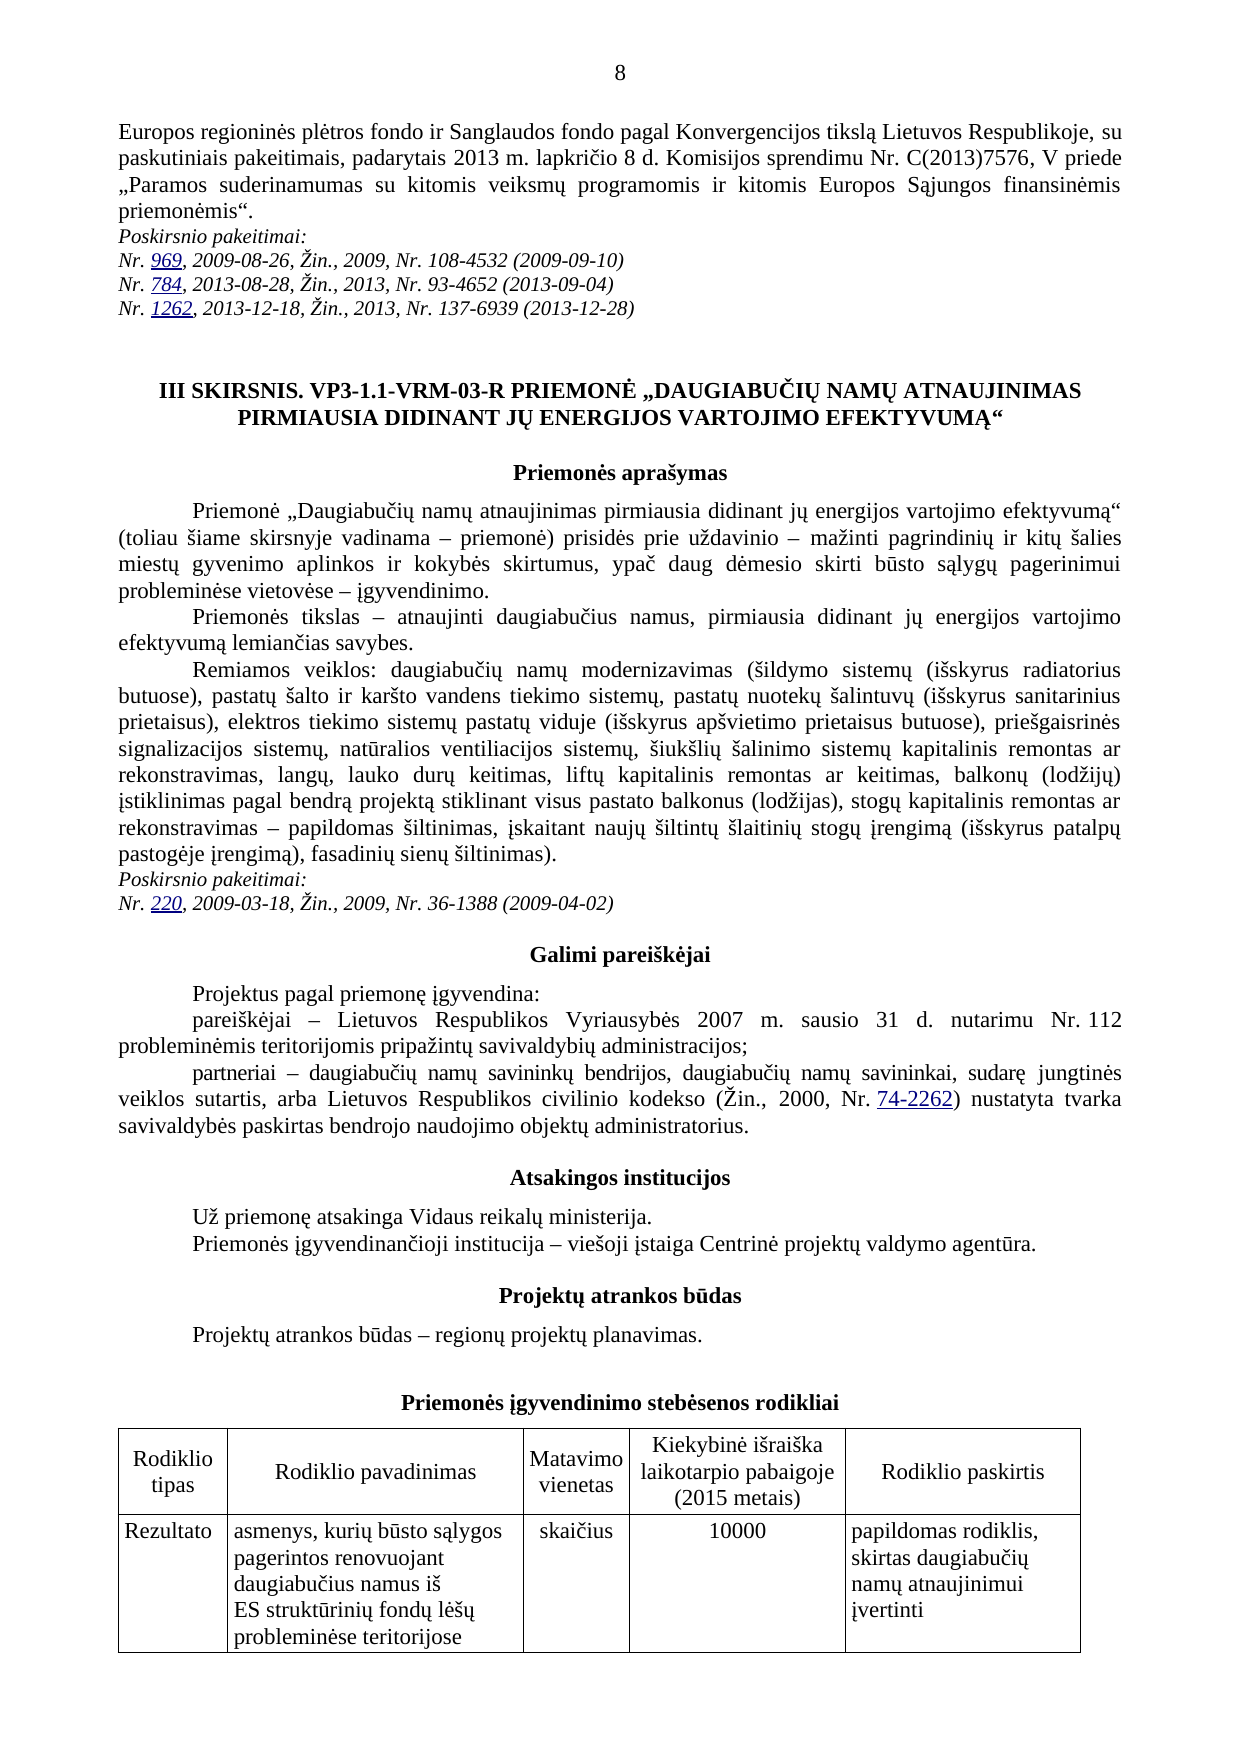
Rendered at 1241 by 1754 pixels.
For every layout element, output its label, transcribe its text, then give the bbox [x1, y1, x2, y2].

text Galimi pareiškėjai [118, 941, 1122, 967]
table_header Rodiklio paskirtis [846, 1429, 1080, 1513]
table_cell Rezultato [119, 1515, 227, 1652]
table_header Kiekybinė išraiška laikotarpio pabaigoje (2015 metais) [630, 1429, 845, 1513]
table_header Rodiklio tipas [119, 1429, 227, 1513]
text Priemonė „Daugiabučių namų atnaujinimas pirmiausia didinant jų energijos vartojimo efektyvumą“ (toliau šiame skirsnyje vadinama – priemonė) prisidės prie uždavinio – mažinti pagrindinių ir kitų šalies miestų gyvenimo aplinkos ir kokybės skirtumus, ypač daug dėmesio skirti būsto sąlygų pagerinimui probleminėse vietovėse – įgyvendinimo. [118, 498, 1122, 603]
table_cell skaičius [524, 1515, 629, 1652]
table_cell papildomas rodiklis, skirtas daugiabučių namų atnaujinimui įvertinti [846, 1515, 1080, 1652]
table_cell 10000 [630, 1515, 845, 1652]
text Projektų atrankos būdas – regionų projektų planavimas. [118, 1321, 1122, 1347]
text Nr. 1262, 2013-12-18, Žin., 2013, Nr. 137-6939 (2013-12-28) [118, 296, 1122, 320]
text Projektus pagal priemonę įgyvendina: [118, 980, 1122, 1006]
text Priemonės tikslas – atnaujinti daugiabučius namus, pirmiausia didinant jų energijos vartojimo efektyvumą lemiančias savybes. [118, 603, 1122, 656]
text pareiškėjai – Lietuvos Respublikos Vyriausybės 2007 m. sausio 31 d. nutarimu Nr. 112 probleminėmis teritorijomis pripažintų savivaldybių administracijos; [118, 1006, 1122, 1059]
table_cell asmenys, kurių būsto sąlygos pagerintos renovuojant daugiabučius namus iš ES struktūrinių fondų lėšų probleminėse teritorijose [228, 1515, 523, 1652]
text Poskirsnio pakeitimai: [118, 223, 1122, 248]
text Poskirsnio pakeitimai: [118, 867, 1122, 891]
text Priemonės įgyvendinančioji institucija – viešoji įstaiga Centrinė projektų valdymo agentūra. [118, 1229, 1122, 1256]
text Europos regioninės plėtros fondo ir Sanglaudos fondo pagal Konvergencijos tikslą Lietuvos Respublikoje, su paskutiniais pakeitimais, padarytais 2013 m. lapkričio 8 d. Komisijos sprendimu Nr. C(2013)7576, V priede „Paramos suderinamumas su kitomis veiksmų programomis ir kitomis Europos Sąjungos finansinėmis priemonėmis“. [118, 118, 1122, 223]
table_header Rodiklio pavadinimas [228, 1429, 523, 1513]
text Priemonės įgyvendinimo stebėsenos rodikliai [118, 1389, 1122, 1415]
text Nr. 969, 2009-08-26, Žin., 2009, Nr. 108-4532 (2009-09-10) [118, 248, 1122, 272]
text Už priemonę atsakinga Vidaus reikalų ministerija. [118, 1203, 1122, 1229]
table_header Matavimo vienetas [524, 1429, 629, 1513]
text Remiamos veiklos: daugiabučių namų modernizavimas (šildymo sistemų (išskyrus radiatorius butuose), pastatų šalto ir karšto vandens tiekimo sistemų, pastatų nuotekų šalintuvų (išskyrus sanitarinius prietaisus), elektros tiekimo sistemų pastatų viduje (išskyrus apšvietimo prietaisus butuose), priešgaisrinės signalizacijos sistemų, natūralios ventiliacijos sistemų, šiukšlių šalinimo sistemų kapitalinis remontas ar rekonstravimas, langų, lauko durų keitimas, liftų kapitalinis remontas ar keitimas, balkonų (lodžijų) įstiklinimas pagal bendrą projektą stiklinant visus pastato balkonus (lodžijas), stogų kapitalinis remontas ar rekonstravimas – papildomas šiltinimas, įskaitant naujų šiltintų šlaitinių stogų įrengimą (išskyrus patalpų pastogėje įrengimą), fasadinių sienų šiltinimas). [118, 656, 1122, 867]
text Projektų atrankos būdas [118, 1282, 1122, 1309]
text III SKIRSNIS. VP3-1.1-VRM-03-R PRIEMONĖ „Daugiabučių namų atnaujinimas pirmiausia didinant jų energijos vartojimo efektyvumą“ [118, 377, 1122, 430]
text partneriai – daugiabučių namų savininkų bendrijos, daugiabučių namų savininkai, sudarę jungtinės veiklos sutartis, arba Lietuvos Respublikos civilinio kodekso (Žin., 2000, Nr. 74-2262) nustatyta tvarka savivaldybės paskirtas bendrojo naudojimo objektų administratorius. [118, 1059, 1122, 1138]
text Nr. 220, 2009-03-18, Žin., 2009, Nr. 36-1388 (2009-04-02) [118, 891, 1122, 915]
text Priemonės aprašymas [118, 459, 1122, 485]
text Atsakingos institucijos [118, 1164, 1122, 1191]
text Nr. 784, 2013-08-28, Žin., 2013, Nr. 93-4652 (2013-09-04) [118, 272, 1122, 296]
